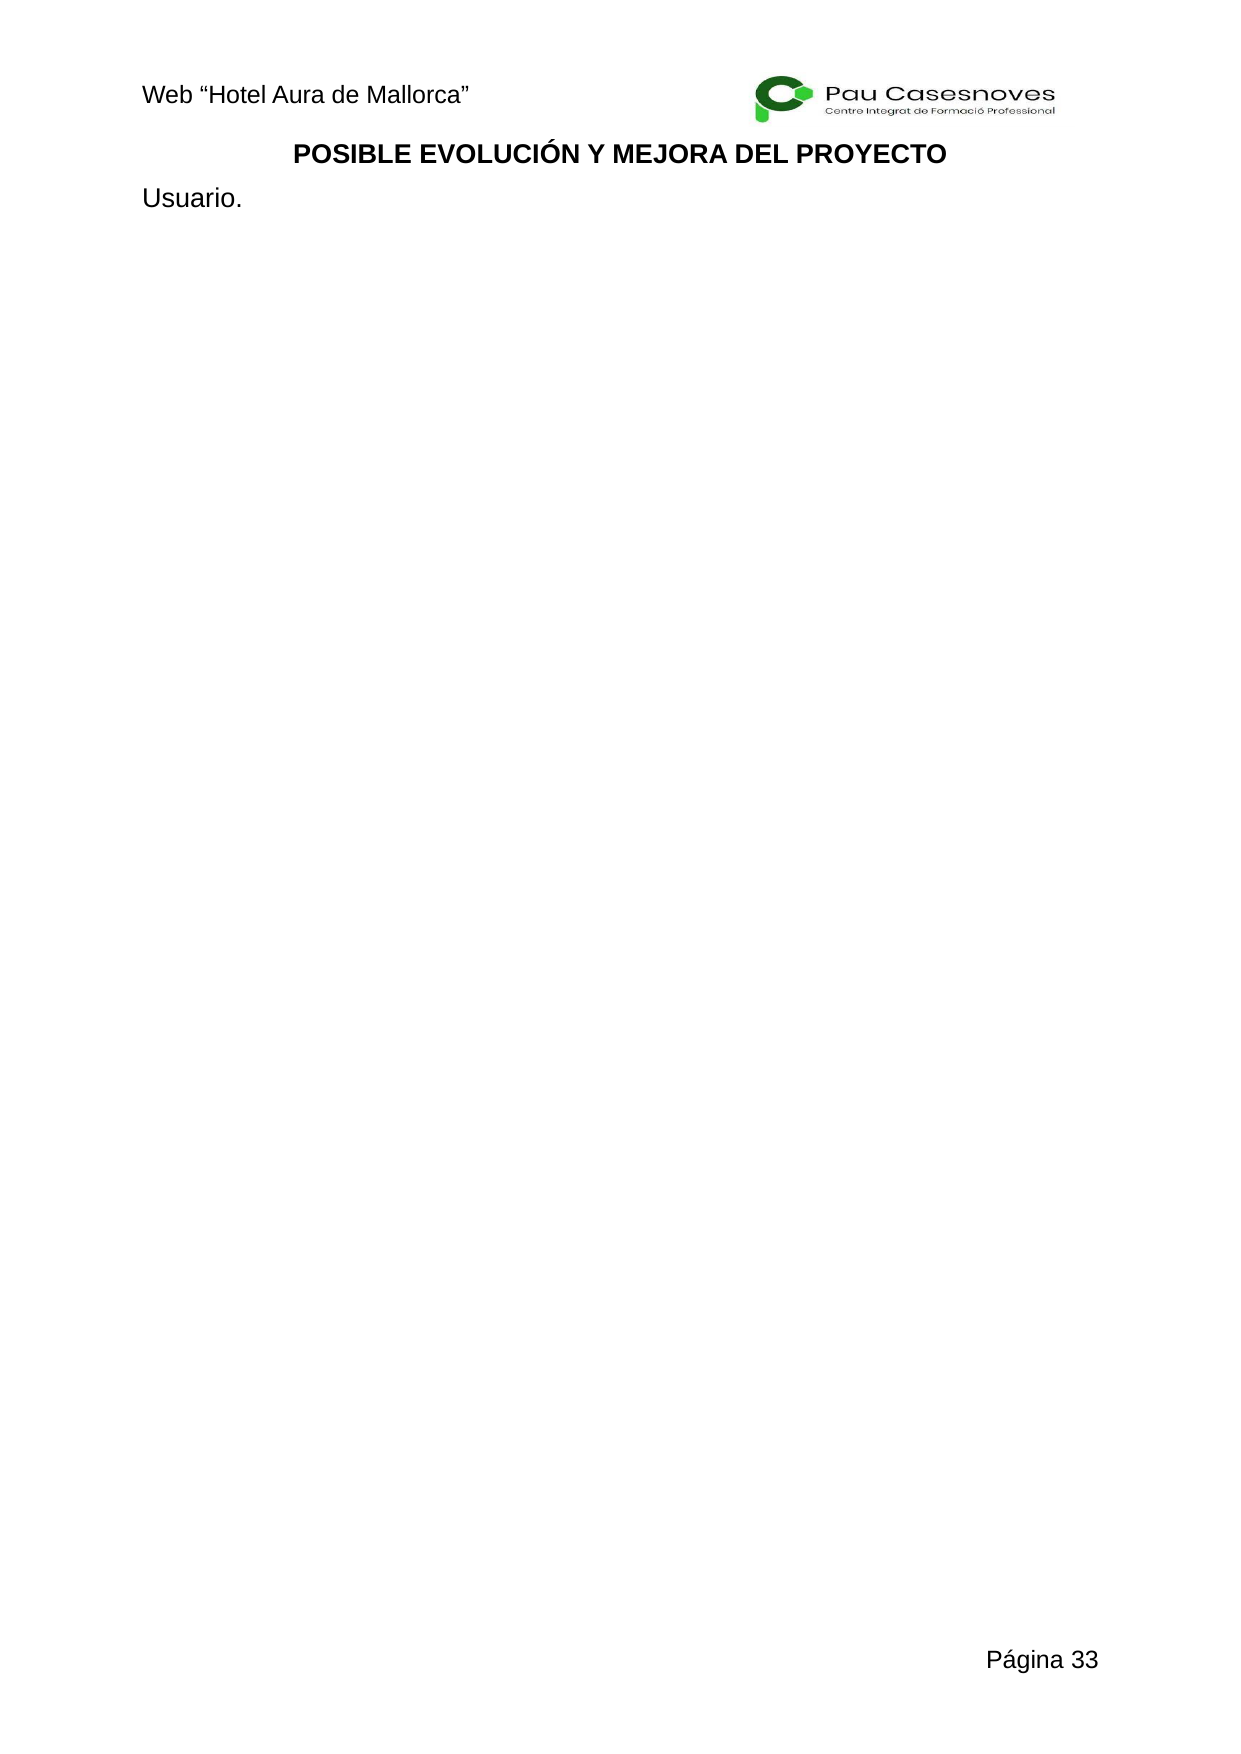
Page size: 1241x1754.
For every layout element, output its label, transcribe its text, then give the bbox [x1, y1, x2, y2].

picture [748, 72, 1075, 127]
text Usuario. [142, 182, 1098, 213]
text POSIBLE EVOLUCIÓN Y MEJORA DEL PROYECTO [142, 138, 1098, 169]
